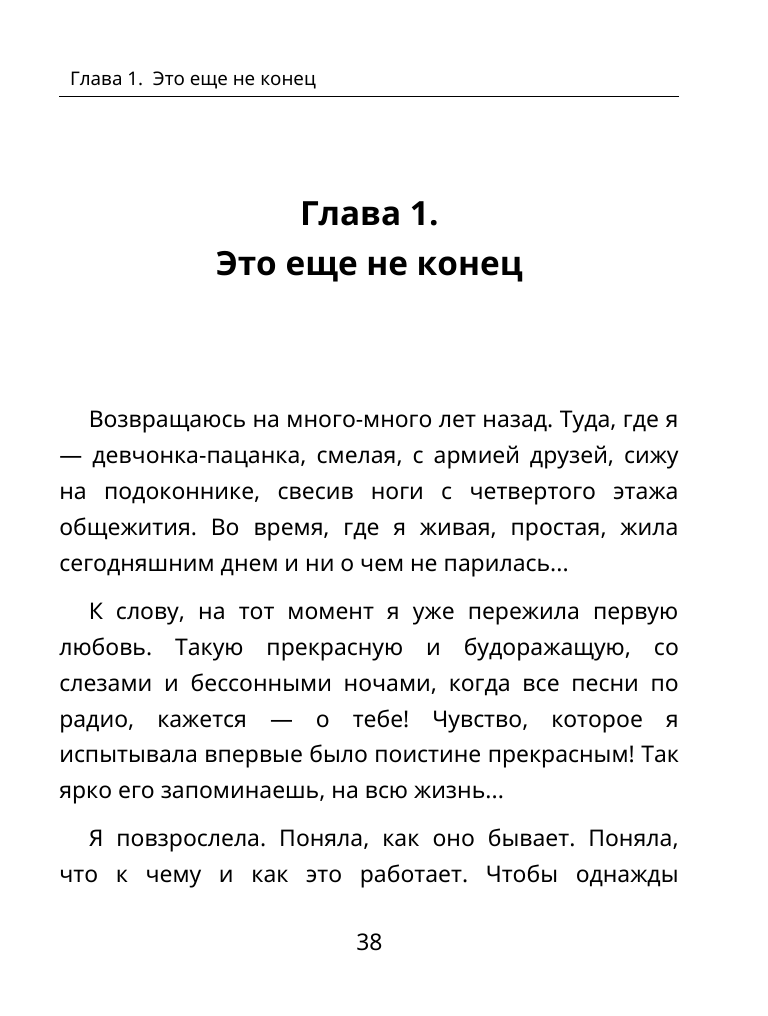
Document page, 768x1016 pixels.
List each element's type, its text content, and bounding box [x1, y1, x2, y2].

subtitle Глава 1. Это еще не конец [59, 185, 679, 285]
text Возвращаюсь на много-много лет назад. Туда, где я — девчонка-пацанка, смелая, с армией друзей, сижу на подоконнике, свесив ноги с четвертого этажа общежития. Во время, где я живая, простая, жила сегодняшним днем и ни о чем не парилась... [59, 403, 679, 578]
text К слову, на тот момент я уже пережила первую любовь. Такую прекрасную и будоражащую, со слезами и бессонными ночами, когда все песни по радио, кажется — о тебе! Чувство, которое я испытывала впервые было поистине прекрасным! Так ярко его запоминаешь, на всю жизнь... [59, 595, 679, 806]
text Я повзрослела. Поняла, как оно бывает. Поняла, что к чему и как это работает. Чтобы однажды [59, 822, 679, 889]
